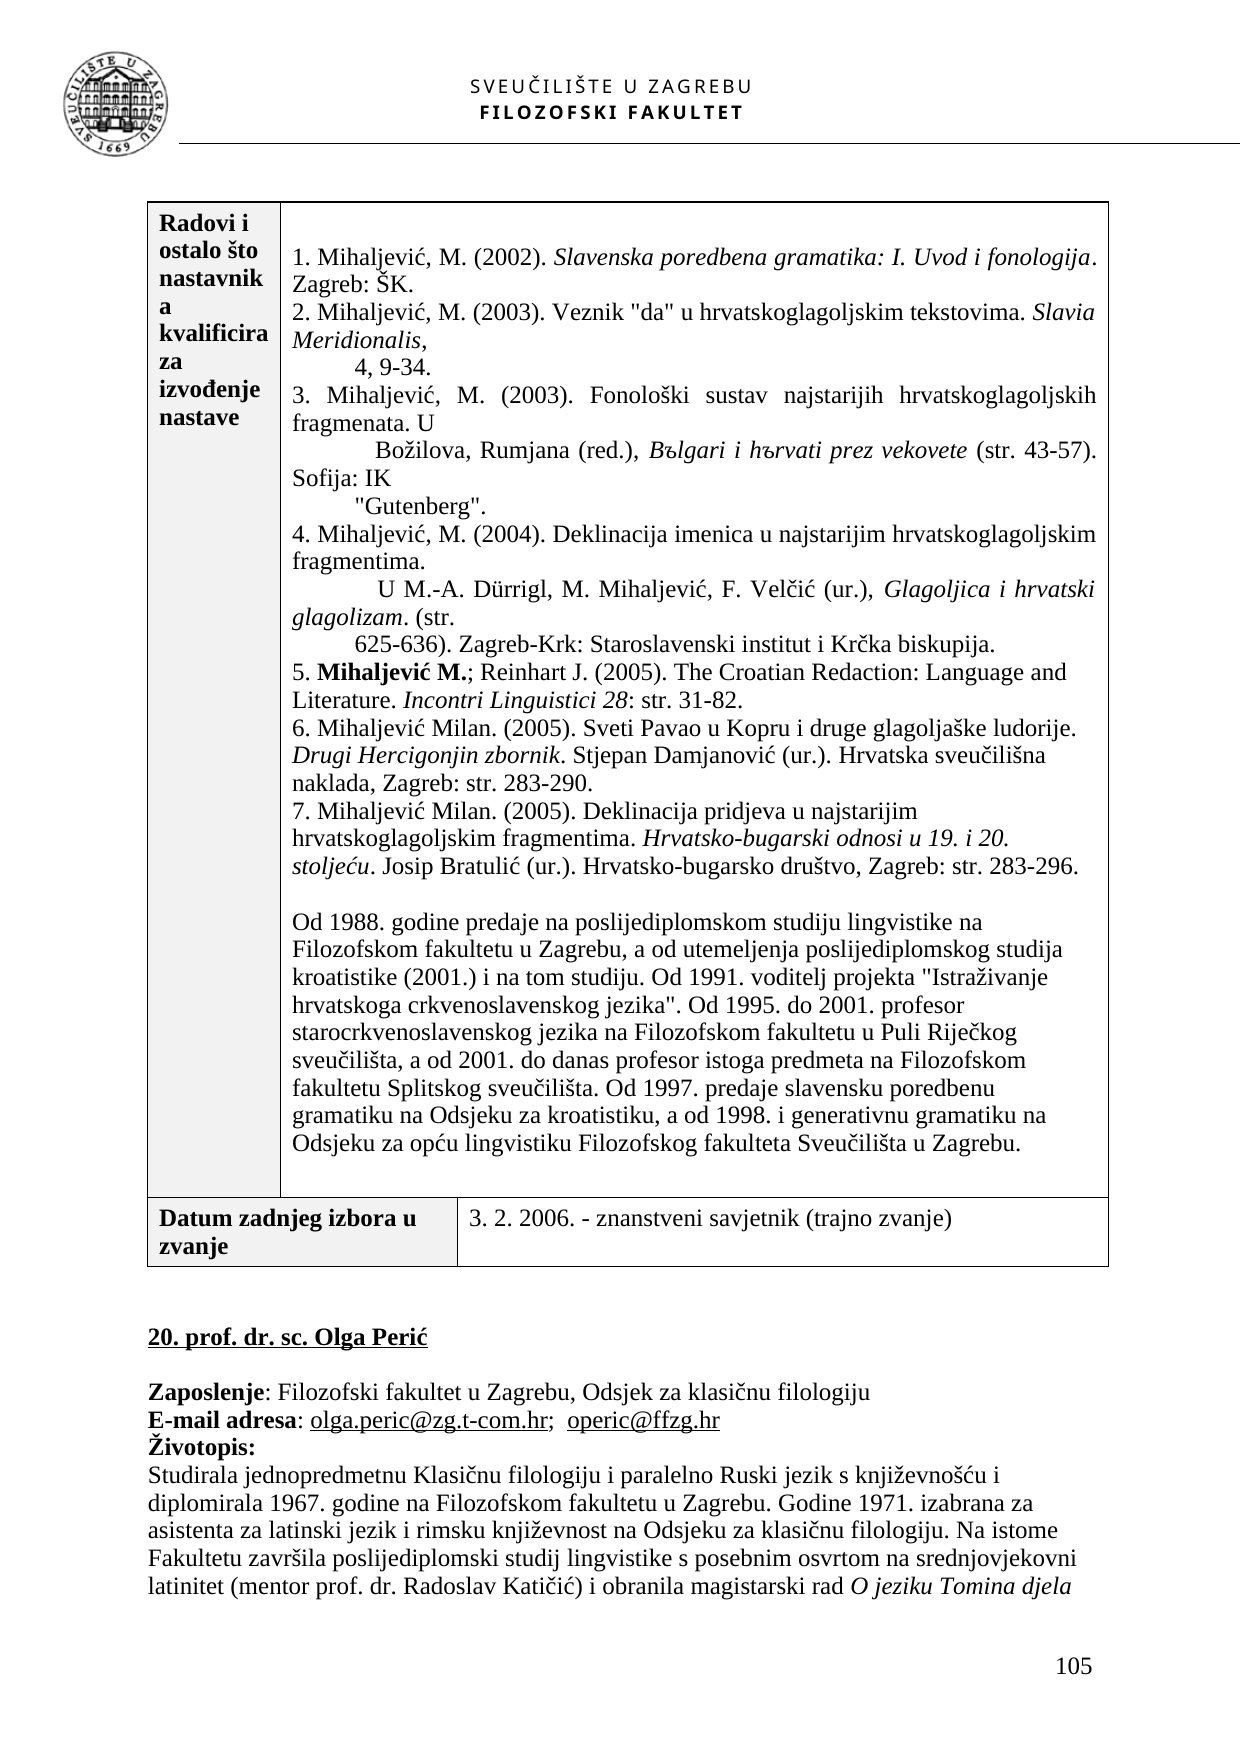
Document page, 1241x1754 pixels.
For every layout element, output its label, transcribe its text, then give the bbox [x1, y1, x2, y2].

table_cell 3. 2. 2006. - znanstveni savjetnik (trajno zvanje) [458, 1198, 1108, 1266]
text Zaposlenje: Filozofski fakultet u Zagrebu, Odsjek za klasičnu filologiju [148, 1378, 1092, 1406]
picture [60, 48, 170, 157]
text Životopis: [148, 1433, 1092, 1461]
table_cell 1. Mihaljević, M. (2002). Slavenska poredbena gramatika: I. Uvod i fonologija. Zagreb: ŠK. 2. Mihaljević, M. (2003). Veznik "da" u hrvatskoglagoljskim tekstovima. Slavia Meridionalis, 4, 9-34. 3. Mihaljević, M. (2003). Fonološki sustav najstarijih hrvatskoglagoljskih fragmenata. U Božilova, Rumjana (red.), Bъlgari i hъrvati prez vekovete (str. 43-57). Sofija: IK "Gutenberg". 4. Mihaljević, M. (2004). Deklinacija imenica u najstarijim hrvatskoglagoljskim fragmentima. U M.-A. Dürrigl, M. Mihaljević, F. Velčić (ur.), Glagoljica i hrvatski glagolizam. (str. 625-636). Zagreb-Krk: Staroslavenski institut i Krčka biskupija. 5. Mihaljević M.; Reinhart J. (2005). The Croatian Redaction: Language and Literature. Incontri Linguistici 28: str. 31-82. 6. Mihaljević Milan. (2005). Sveti Pavao u Kopru i druge glagoljaške ludorije. Drugi Hercigonjin zbornik. Stjepan Damjanović (ur.). Hrvatska sveučilišna naklada, Zagreb: str. 283-290. 7. Mihaljević Milan. (2005). Deklinacija pridjeva u najstarijim hrvatskoglagoljskim fragmentima. Hrvatsko-bugarski odnosi u 19. i 20. stoljeću. Josip Bratulić (ur.). Hrvatsko-bugarsko društvo, Zagreb: str. 283-296. Od 1988. godine predaje na poslijediplomskom studiju lingvistike na Filozofskom fakultetu u Zagrebu, a od utemeljenja poslijediplomskog studija kroatistike (2001.) i na tom studiju. Od 1991. voditelj projekta "Istraživanje hrvatskoga crkvenoslavenskog jezika". Od 1995. do 2001. profesor starocrkvenoslavenskog jezika na Filozofskom fakultetu u Puli Riječkog sveučilišta, a od 2001. do danas profesor istoga predmeta na Filozofskom fakultetu Splitskog sveučilišta. Od 1997. predaje slavensku poredbenu gramatiku na Odsjeku za kroatistiku, a od 1998. i generativnu gramatiku na Odsjeku za opću lingvistiku Filozofskog fakulteta Sveučilišta u Zagrebu. [281, 203, 1108, 1197]
text Studirala jednopredmetnu Klasičnu filologiju i paralelno Ruski jezik s književnošću i diplomirala 1967. godine na Filozofskom fakultetu u Zagrebu. Godine 1971. izabrana za asistenta za latinski jezik i rimsku književnost na Odsjeku za klasičnu filologiju. Na istome Fakultetu završila poslijediplomski studij lingvistike s posebnim osvrtom na srednjovjekovni latinitet (mentor prof. dr. Radoslav Katičić) i obranila magistarski rad O jeziku Tomina djela [148, 1461, 1092, 1600]
table_cell Datum zadnjeg izbora u zvanje [148, 1198, 457, 1266]
text E-mail adresa: olga.peric@zg.t-com.hr; operic@ffzg.hr [148, 1406, 1092, 1433]
text 20. prof. dr. sc. Olga Perić [148, 1323, 1092, 1350]
table_cell Radovi i ostalo što nastavnika kvalificira za izvođenje nastave [148, 203, 280, 1197]
